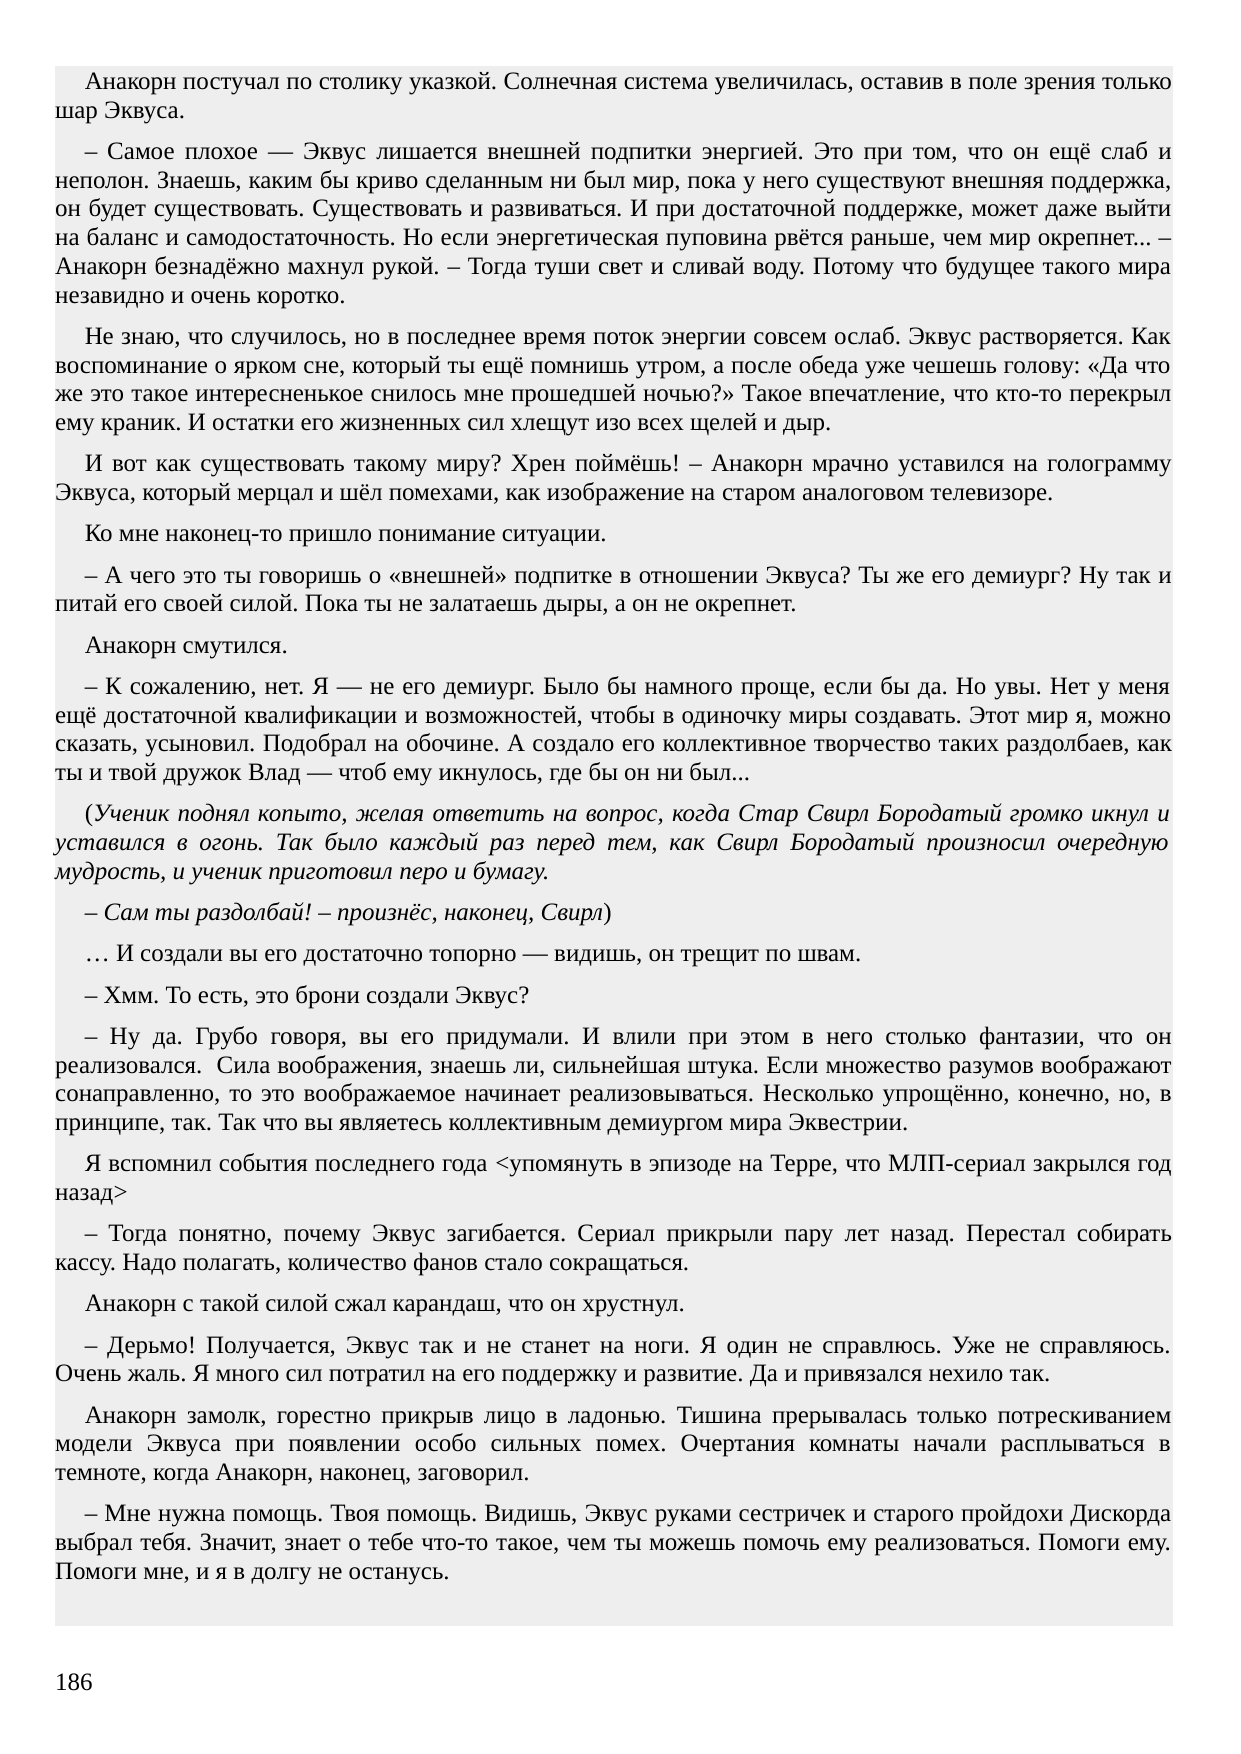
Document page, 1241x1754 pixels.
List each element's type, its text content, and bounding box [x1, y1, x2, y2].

text – А чего это ты говоришь о «внешней» подпитке в отношении Эквуса? Ты же его демиург? Ну так и питай его своей силой. Пока ты не залатаешь дыры, а он не окрепнет. [55, 560, 1173, 617]
text Я вспомнил события последнего года <упомянуть в эпизоде на Терре, что МЛП-сериал закрылся год назад> [55, 1148, 1173, 1206]
text Анакорн замолк, горестно прикрыв лицо в ладонью. Тишина прерывалась только потрескиванием модели Эквуса при появлении особо сильных помех. Очертания комнаты начали расплываться в темноте, когда Анакорн, наконец, заговорил. [55, 1400, 1173, 1486]
text … И создали вы его достаточно топорно — видишь, он трещит по швам. [55, 938, 1173, 967]
text – Ну да. Грубо говоря, вы его придумали. И влили при этом в него столько фантазии, что он реализовался. Сила воображения, знаешь ли, сильнейшая штука. Если множество разумов воображают сонаправленно, то это воображаемое начинает реализовываться. Несколько упрощённо, конечно, но, в принципе, так. Так что вы являетесь коллективным демиургом мира Эквестрии. [55, 1021, 1173, 1136]
text И вот как существовать такому миру? Хрен поймёшь! – Анакорн мрачно уставился на голограмму Эквуса, который мерцал и шёл помехами, как изображение на старом аналоговом телевизоре. [55, 448, 1173, 506]
text – К сожалению, нет. Я — не его демиург. Было бы намного проще, если бы да. Но увы. Нет у меня ещё достаточной квалификации и возможностей, чтобы в одиночку миры создавать. Этот мир я, можно сказать, усыновил. Подобрал на обочине. А создало его коллективное творчество таких раздолбаев, как ты и твой дружок Влад — чтоб ему икнулось, где бы он ни был... [55, 671, 1173, 786]
text Анакорн смутился. [55, 630, 1173, 658]
text (Ученик поднял копыто, желая ответить на вопрос, когда Стар Свирл Бородатый громко икнул и уставился в огонь. Так было каждый раз перед тем, как Свирл Бородатый произносил очередную мудрость, и ученик приготовил перо и бумагу. [55, 798, 1173, 885]
text – Мне нужна помощь. Твоя помощь. Видишь, Эквус руками сестричек и старого пройдохи Дискорда выбрал тебя. Значит, знает о тебе что-то такое, чем ты можешь помочь ему реализоваться. Помоги ему. Помоги мне, и я в долгу не останусь. [55, 1498, 1173, 1585]
text – Хмм. То есть, это брони создали Эквус? [55, 980, 1173, 1008]
text Не знаю, что случилось, но в последнее время поток энергии совсем ослаб. Эквус растворяется. Как воспоминание о ярком сне, который ты ещё помнишь утром, а после обеда уже чешешь голову: «Да что же это такое интересненькое снилось мне прошедшей ночью?» Такое впечатление, что кто-то перекрыл ему краник. И остатки его жизненных сил хлещут изо всех щелей и дыр. [55, 321, 1173, 436]
text – Тогда понятно, почему Эквус загибается. Сериал прикрыли пару лет назад. Перестал собирать кассу. Надо полагать, количество фанов стало сокращаться. [55, 1218, 1173, 1276]
text – Дерьмо! Получается, Эквус так и не станет на ноги. Я один не справлюсь. Уже не справляюсь. Очень жаль. Я много сил потратил на его поддержку и развитие. Да и привязался нехило так. [55, 1330, 1173, 1387]
text Ко мне наконец-то пришло понимание ситуации. [55, 518, 1173, 547]
text Анакорн постучал по столику указкой. Солнечная система увеличилась, оставив в поле зрения только шар Эквуса. [55, 66, 1173, 123]
text Анакорн с такой силой сжал карандаш, что он хрустнул. [55, 1288, 1173, 1317]
text – Самое плохое — Эквус лишается внешней подпитки энергией. Это при том, что он ещё слаб и неполон. Знаешь, каким бы криво сделанным ни был мир, пока у него существуют внешняя поддержка, он будет существовать. Существовать и развиваться. И при достаточной поддержке, может даже выйти на баланс и самодостаточность. Но если энергетическая пуповина рвётся раньше, чем мир окрепнет... – Анакорн безнадёжно махнул рукой. – Тогда туши свет и сливай воду. Потому что будущее такого мира незавидно и очень коротко. [55, 136, 1173, 308]
text – Сам ты раздолбай! – произнёс, наконец, Свирл) [55, 897, 1173, 926]
